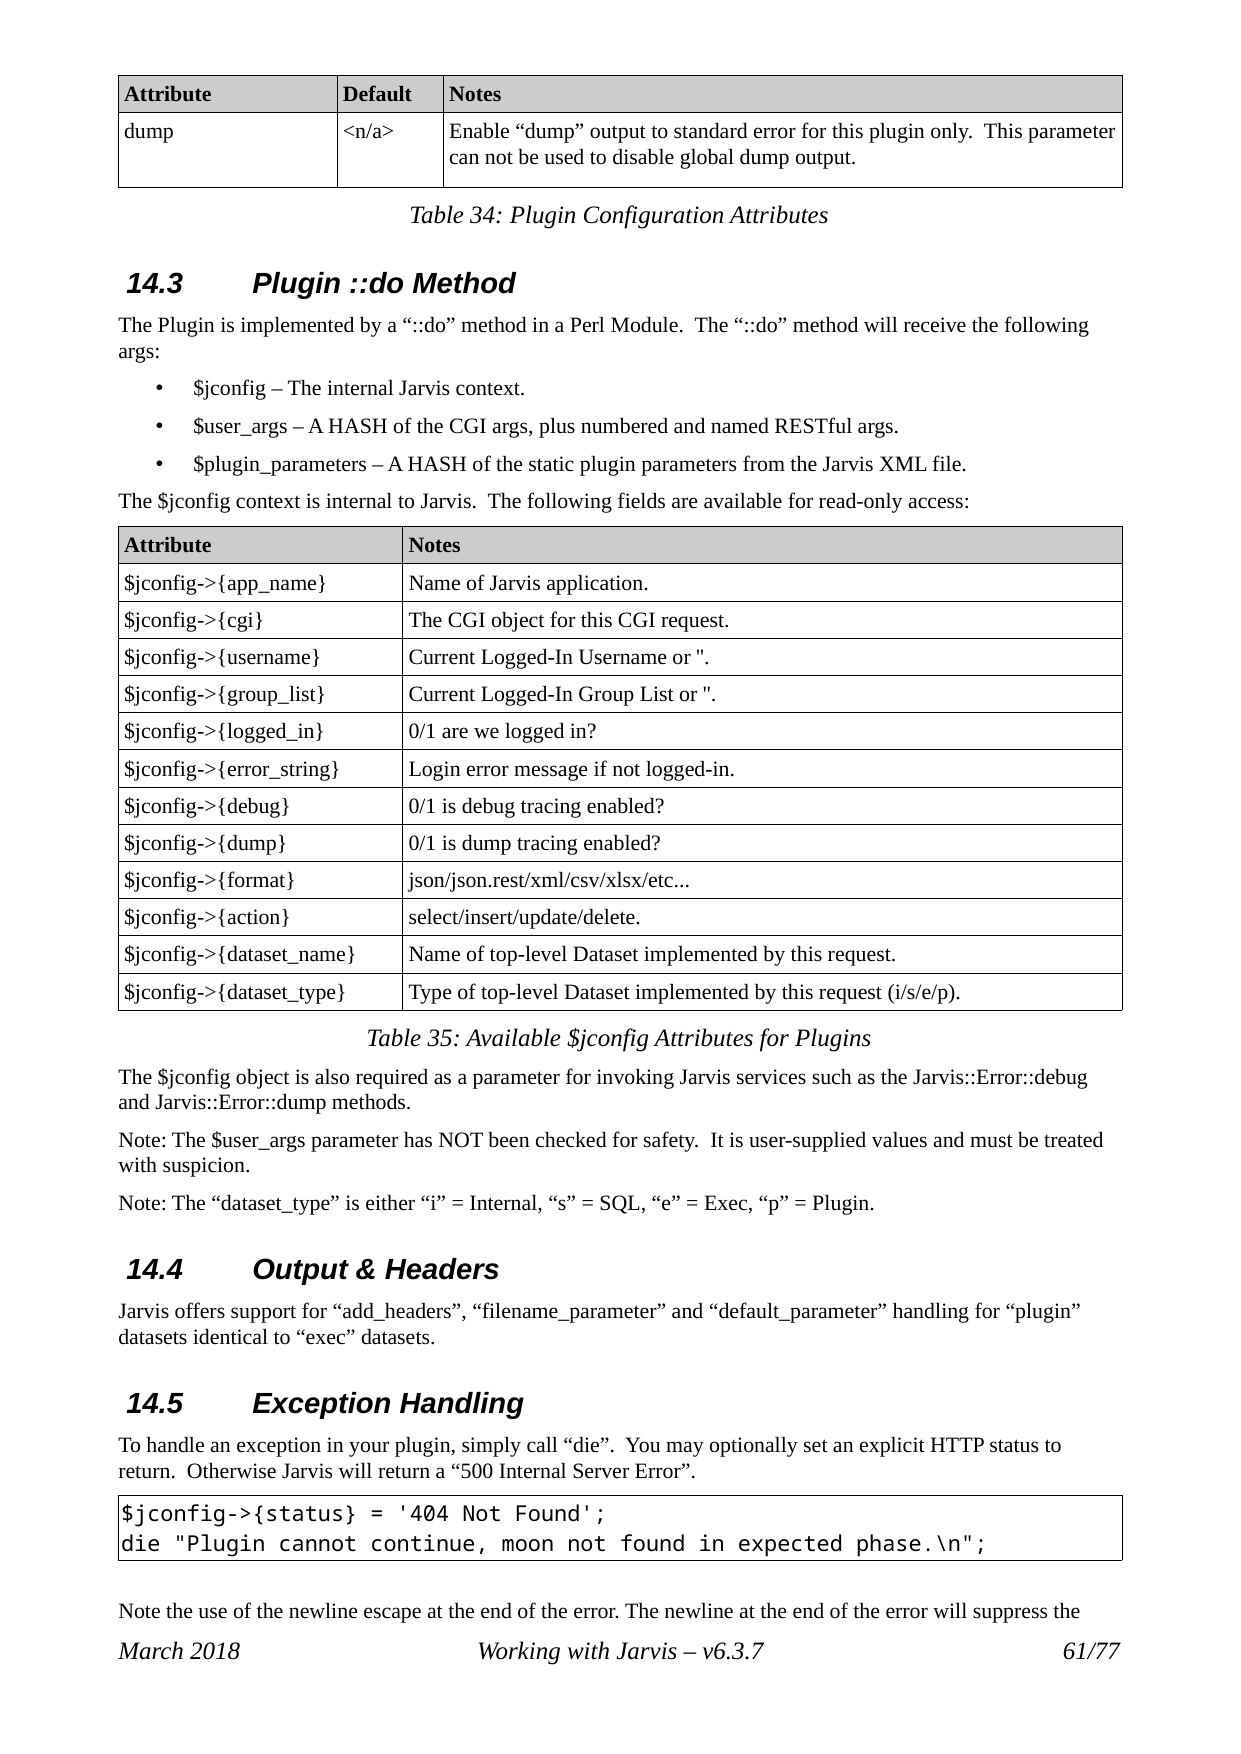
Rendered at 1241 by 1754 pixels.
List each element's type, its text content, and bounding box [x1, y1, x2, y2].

text The $jconfig object is also required as a parameter for invoking Jarvis services such as the Jarvis::Error::debug and Jarvis::Error::dump methods. [118, 1064, 1122, 1114]
table_header Attribute [119, 527, 402, 563]
table_header Default [338, 76, 443, 112]
table_cell $jconfig->{logged_in} [119, 713, 402, 749]
table_cell json/json.rest/xml/csv/xlsx/etc... [403, 862, 1122, 898]
table_header Attribute [119, 76, 337, 112]
table_cell $jconfig->{cgi} [119, 602, 402, 638]
table_cell $jconfig->{error_string} [119, 750, 402, 786]
table_cell 0/1 is dump tracing enabled? [403, 825, 1122, 861]
table_cell 0/1 are we logged in? [403, 713, 1122, 749]
table_cell Current Logged-In Username or ''. [403, 639, 1122, 675]
list $user_args – A HASH of the CGI args, plus numbered and named RESTful args. [156, 413, 1122, 438]
list $plugin_parameters – A HASH of the static plugin parameters from the Jarvis XML file. [156, 451, 1122, 476]
text Jarvis offers support for “add_headers”, “filename_parameter” and “default_parameter” handling for “plugin” datasets identical to “exec” datasets. [118, 1298, 1122, 1349]
table_cell Current Logged-In Group List or ''. [403, 676, 1122, 712]
text Note: The “dataset_type” is either “i” = Internal, “s” = SQL, “e” = Exec, “p” = Plugin. [118, 1190, 1122, 1215]
table_cell $jconfig->{format} [119, 862, 402, 898]
table_cell $jconfig->{action} [119, 899, 402, 935]
text die "Plugin cannot continue, moon not found in expected phase.\n"; [119, 1525, 1122, 1560]
subtitle Exception Handling [118, 1386, 1122, 1420]
table_cell dump [119, 113, 337, 187]
table_cell The CGI object for this CGI request. [403, 602, 1122, 638]
subtitle Output & Headers [118, 1252, 1122, 1286]
table_cell Name of top-level Dataset implemented by this request. [403, 936, 1122, 972]
table_cell $jconfig->{app_name} [119, 564, 402, 601]
text $jconfig->{status} = '404 Not Found'; [119, 1496, 1122, 1525]
text To handle an exception in your plugin, simply call “die”. You may optionally set an explicit HTTP status to return. Otherwise Jarvis will return a “500 Internal Server Error”. [118, 1432, 1122, 1483]
text Table 34: Plugin Configuration Attributes [118, 200, 1122, 229]
table_cell $jconfig->{debug} [119, 788, 402, 824]
subtitle Plugin ::do Method [118, 266, 1122, 300]
table_cell $jconfig->{dump} [119, 825, 402, 861]
table_header Notes [444, 76, 1122, 112]
table_cell Login error message if not logged-in. [403, 750, 1122, 786]
table_cell 0/1 is debug tracing enabled? [403, 788, 1122, 824]
text The $jconfig context is internal to Jarvis. The following fields are available for read-only access: [118, 488, 1122, 514]
text Table 35: Available $jconfig Attributes for Plugins [118, 1023, 1122, 1051]
table_cell $jconfig->{dataset_name} [119, 936, 402, 972]
table_cell $jconfig->{username} [119, 639, 402, 675]
list $jconfig – The internal Jarvis context. [156, 375, 1122, 401]
text The Plugin is implemented by a “::do” method in a Perl Module. The “::do” method will receive the following args: [118, 312, 1122, 363]
text Note the use of the newline escape at the end of the error. The newline at the end of the error will suppress the [118, 1598, 1122, 1623]
table_cell $jconfig->{dataset_type} [119, 974, 402, 1009]
table_cell Type of top-level Dataset implemented by this request (i/s/e/p). [403, 974, 1122, 1009]
text Note: The $user_args parameter has NOT been checked for safety. It is user-supplied values and must be treated with suspicion. [118, 1127, 1122, 1177]
table_header Notes [403, 527, 1122, 563]
table_cell $jconfig->{group_list} [119, 676, 402, 712]
table_cell Name of Jarvis application. [403, 564, 1122, 601]
table_cell Enable “dump” output to standard error for this plugin only. This parameter can not be used to disable global dump output. [444, 113, 1122, 187]
table_cell select/insert/update/delete. [403, 899, 1122, 935]
table_cell <n/a> [338, 113, 443, 187]
